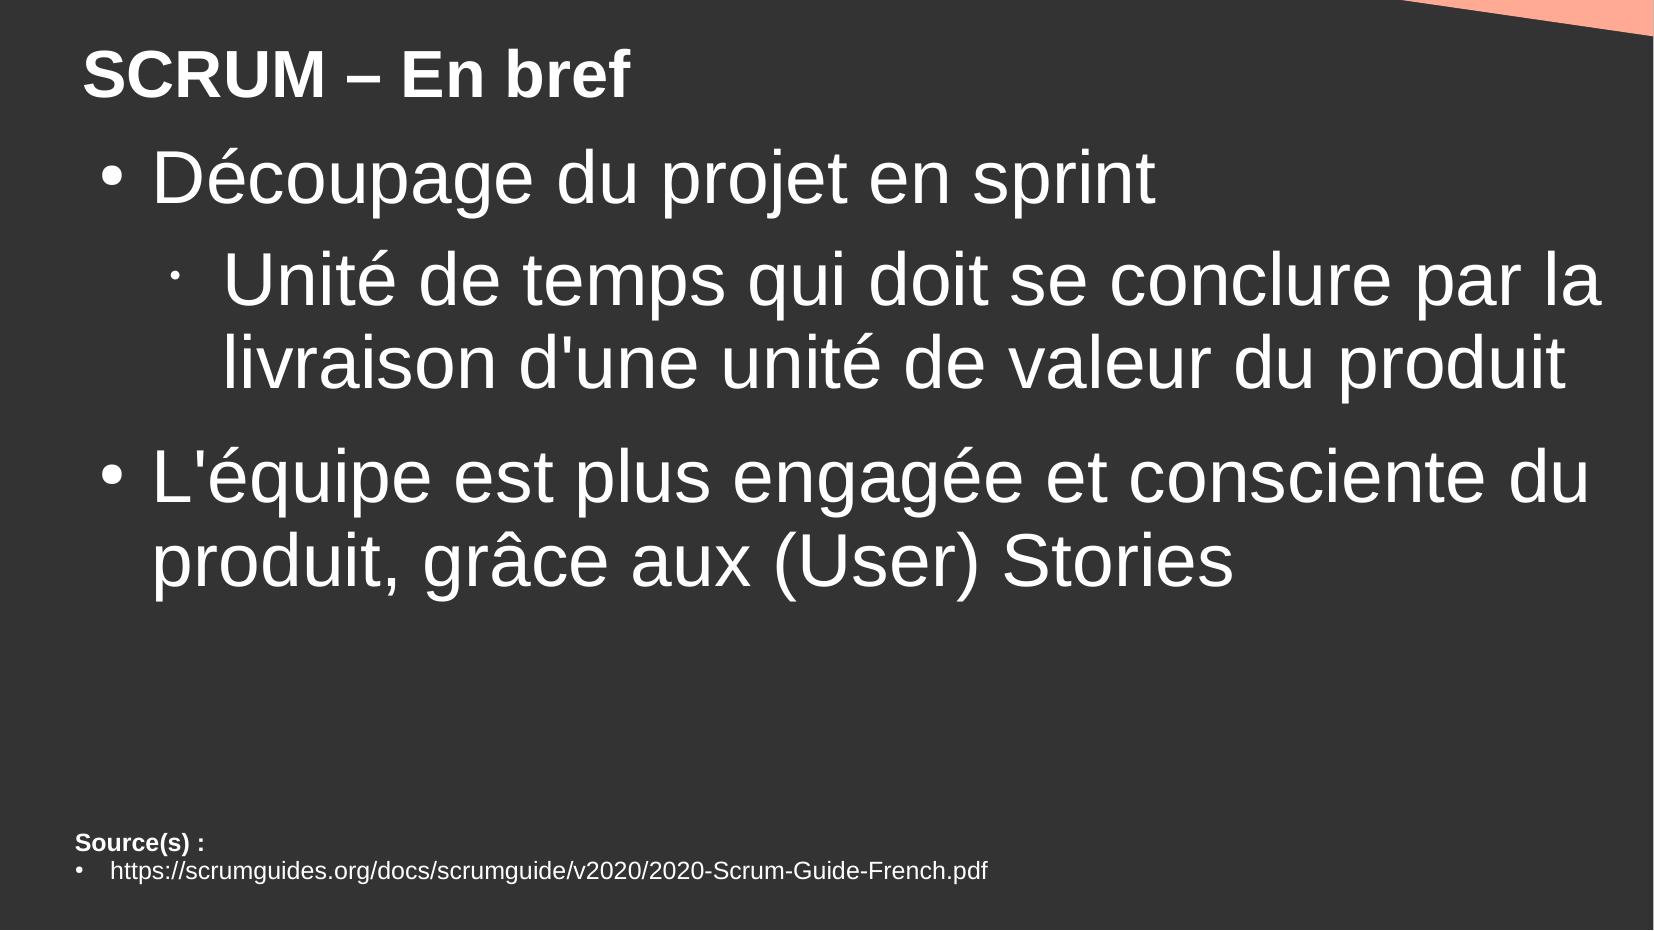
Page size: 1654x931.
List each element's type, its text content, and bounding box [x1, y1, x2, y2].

list Découpage du projet en sprint Unité de temps qui doit se conclure par la livraison d'une unité de valeur du produit L'équipe est plus engagée et consciente du produit, grâce aux (User) Stories [80, 135, 1620, 777]
title SCRUM – En bref [82, 37, 1571, 122]
text_box [1401, 0, 1654, 37]
text_box Source(s) : https://scrumguides.org/docs/scrumguide/v2020/2020-Scrum-Guide-French.pdf [60, 821, 1546, 921]
